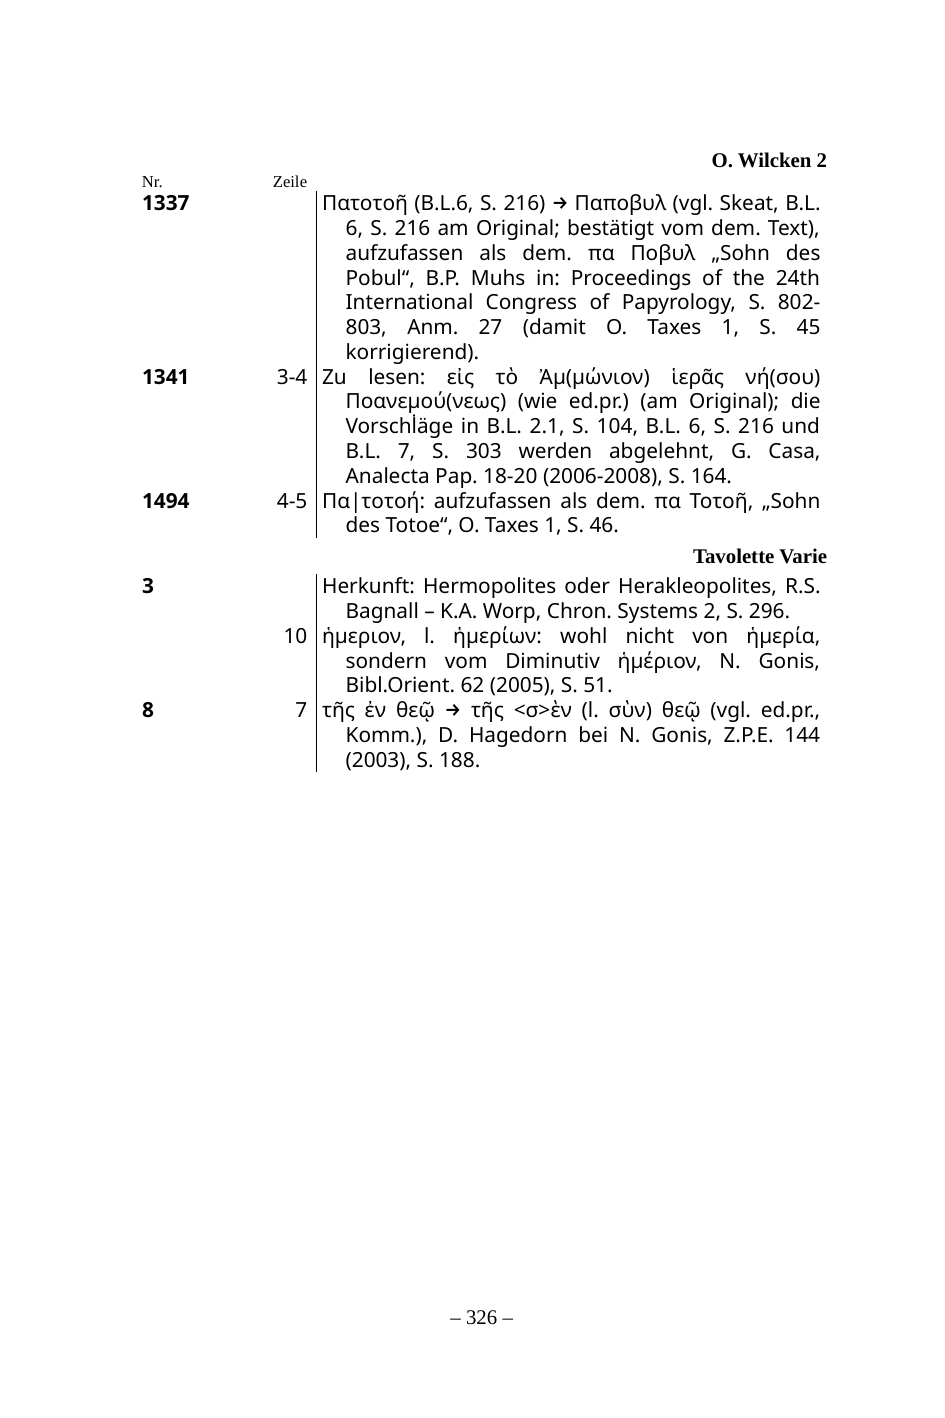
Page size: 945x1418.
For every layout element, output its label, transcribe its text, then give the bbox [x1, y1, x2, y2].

subtitle Tavolette Varie [136, 544, 827, 568]
table_header Herkunft: Hermopolites oder Herakleopolites, R.S. Bagnall – K.A. Worp, Chron. Systems 2, S. 296. [317, 574, 827, 623]
table_cell 1341 [136, 364, 224, 488]
table_cell 4-5 [224, 488, 316, 538]
table_cell Πατοτοῆ (B.L.6, S. 216) → Παποβυλ (vgl. Skeat, B.L. 6, S. 216 am Original; bestätigt vom dem. Text), aufzufassen als dem. πα Ποβυλ „Sohn des Pobul“, B.P. Muhs in: Proceedings of the 24th International Congress of Papyrology, S. 802-803, Anm. 27 (damit O. Taxes 1, S. 45 korrigierend). [317, 191, 827, 364]
table_cell 1337 [136, 191, 224, 364]
table_cell 7 [224, 698, 316, 772]
table_cell [224, 191, 316, 364]
table_cell τῆς ἐν θεῷ → τῆς <σ>ὲν (l. σὺν) θεῷ (vgl. ed.pr., Komm.), D. Hagedorn bei N. Gonis, Z.P.E. 144 (2003), S. 188. [317, 698, 827, 772]
table_cell [136, 624, 224, 698]
table_cell 3-4 [224, 364, 316, 488]
table_cell Πα|τοτοή: aufzufassen als dem. πα Τοτοῆ, „Sohn des Totoe“, O. Taxes 1, S. 46. [317, 488, 827, 538]
table_cell Ζu lesen: εἰς τὸ Ἀμ(μώνιον) ἱερᾶς νή(σου) Ποανεμ̣ού(νεως) (wie ed.pr.) (am Original); die Vorschläge in B.L. 2.1, S. 104, Β.L. 6, S. 216 und B.L. 7, S. 303 werden abgelehnt, G. Casa, Analecta Pap. 18-20 (2006-2008), S. 164. [317, 364, 827, 488]
table_cell 10 [224, 624, 316, 698]
table_cell 1494 [136, 488, 224, 538]
table_header 3 [136, 574, 316, 623]
table_cell ἡμεριον, l. ἡμερίων: wohl nicht von ἡμερία, sondern vom Diminutiv ἡμέριον, N. Gonis, Bibl.Orient. 62 (2005), S. 51. [317, 624, 827, 698]
table_cell 8 [136, 698, 224, 772]
